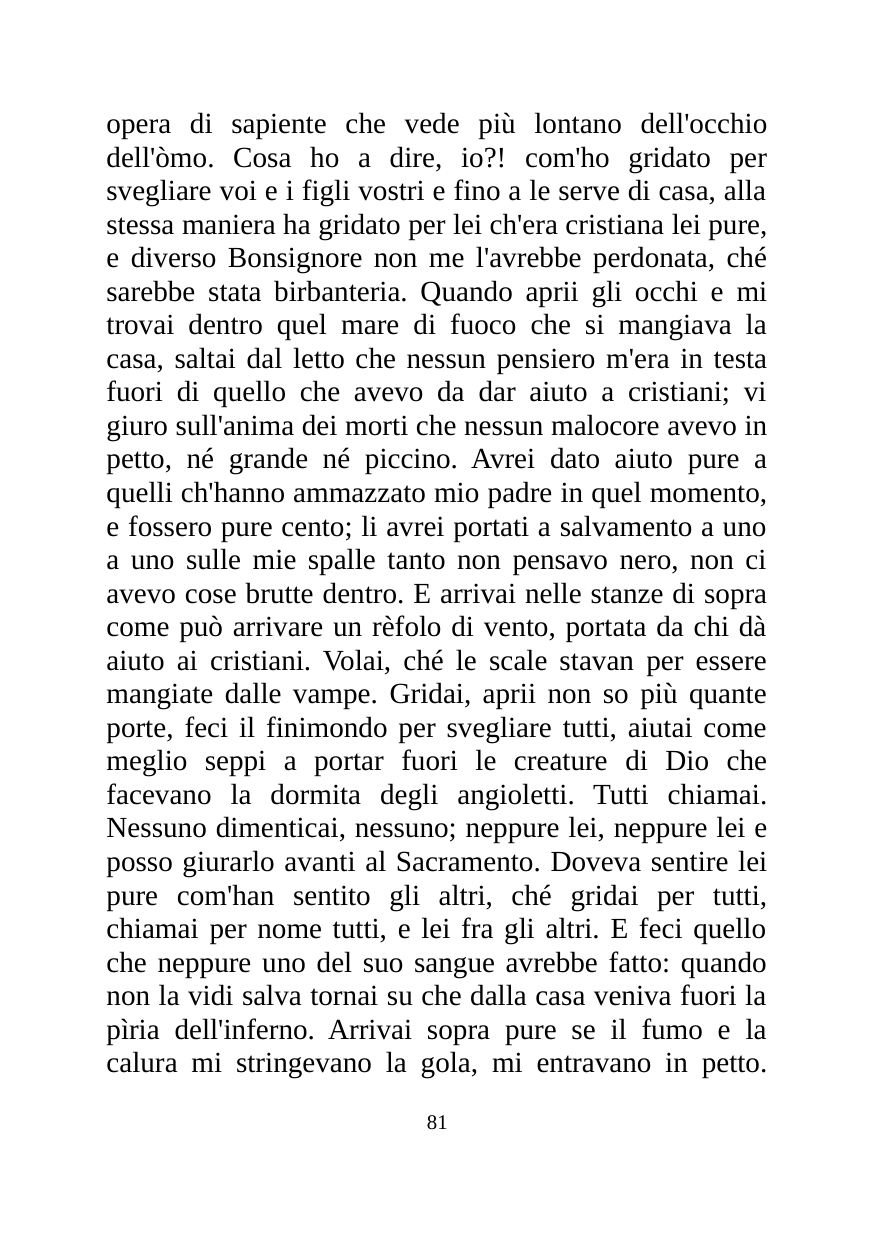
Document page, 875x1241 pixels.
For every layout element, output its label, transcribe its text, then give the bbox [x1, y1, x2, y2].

text opera di sapiente che vede più lontano dell'occhio dell'òmo. Cosa ho a dire, io?! com'ho gridato per svegliare voi e i figli vostri e fino a le serve di casa, alla stessa maniera ha gridato per lei ch'era cristiana lei pure, e diverso Bonsignore non me l'avrebbe perdonata, ché sarebbe stata birbanteria. Quando aprii gli occhi e mi trovai dentro quel mare di fuoco che si mangiava la casa, saltai dal letto che nessun pensiero m'era in testa fuori di quello che avevo da dar aiuto a cristiani; vi giuro sull'anima dei morti che nessun malocore avevo in petto, né grande né piccino. Avrei dato aiuto pure a quelli ch'hanno ammazzato mio padre in quel momento, e fossero pure cento; li avrei portati a salvamento a uno a uno sulle mie spalle tanto non pensavo nero, non ci avevo cose brutte dentro. E arrivai nelle stanze di sopra come può arrivare un rèfolo di vento, portata da chi dà aiuto ai cristiani. Volai, ché le scale stavan per essere mangiate dalle vampe. Gridai, aprii non so più quante porte, feci il finimondo per svegliare tutti, aiutai come meglio seppi a portar fuori le creature di Dio che facevano la dormita degli angioletti. Tutti chiamai. Nessuno dimenticai, nessuno; neppure lei, neppure lei e posso giurarlo avanti al Sacramento. Doveva sentire lei pure com'han sentito gli altri, ché gridai per tutti, chiamai per nome tutti, e lei fra gli altri. E feci quello che neppure uno del suo sangue avrebbe fatto: quando non la vidi salva tornai su che dalla casa veniva fuori la pìria dell'inferno. Arrivai sopra pure se il fumo e la calura mi stringevano la gola, mi entravano in petto. [106, 106, 768, 1079]
